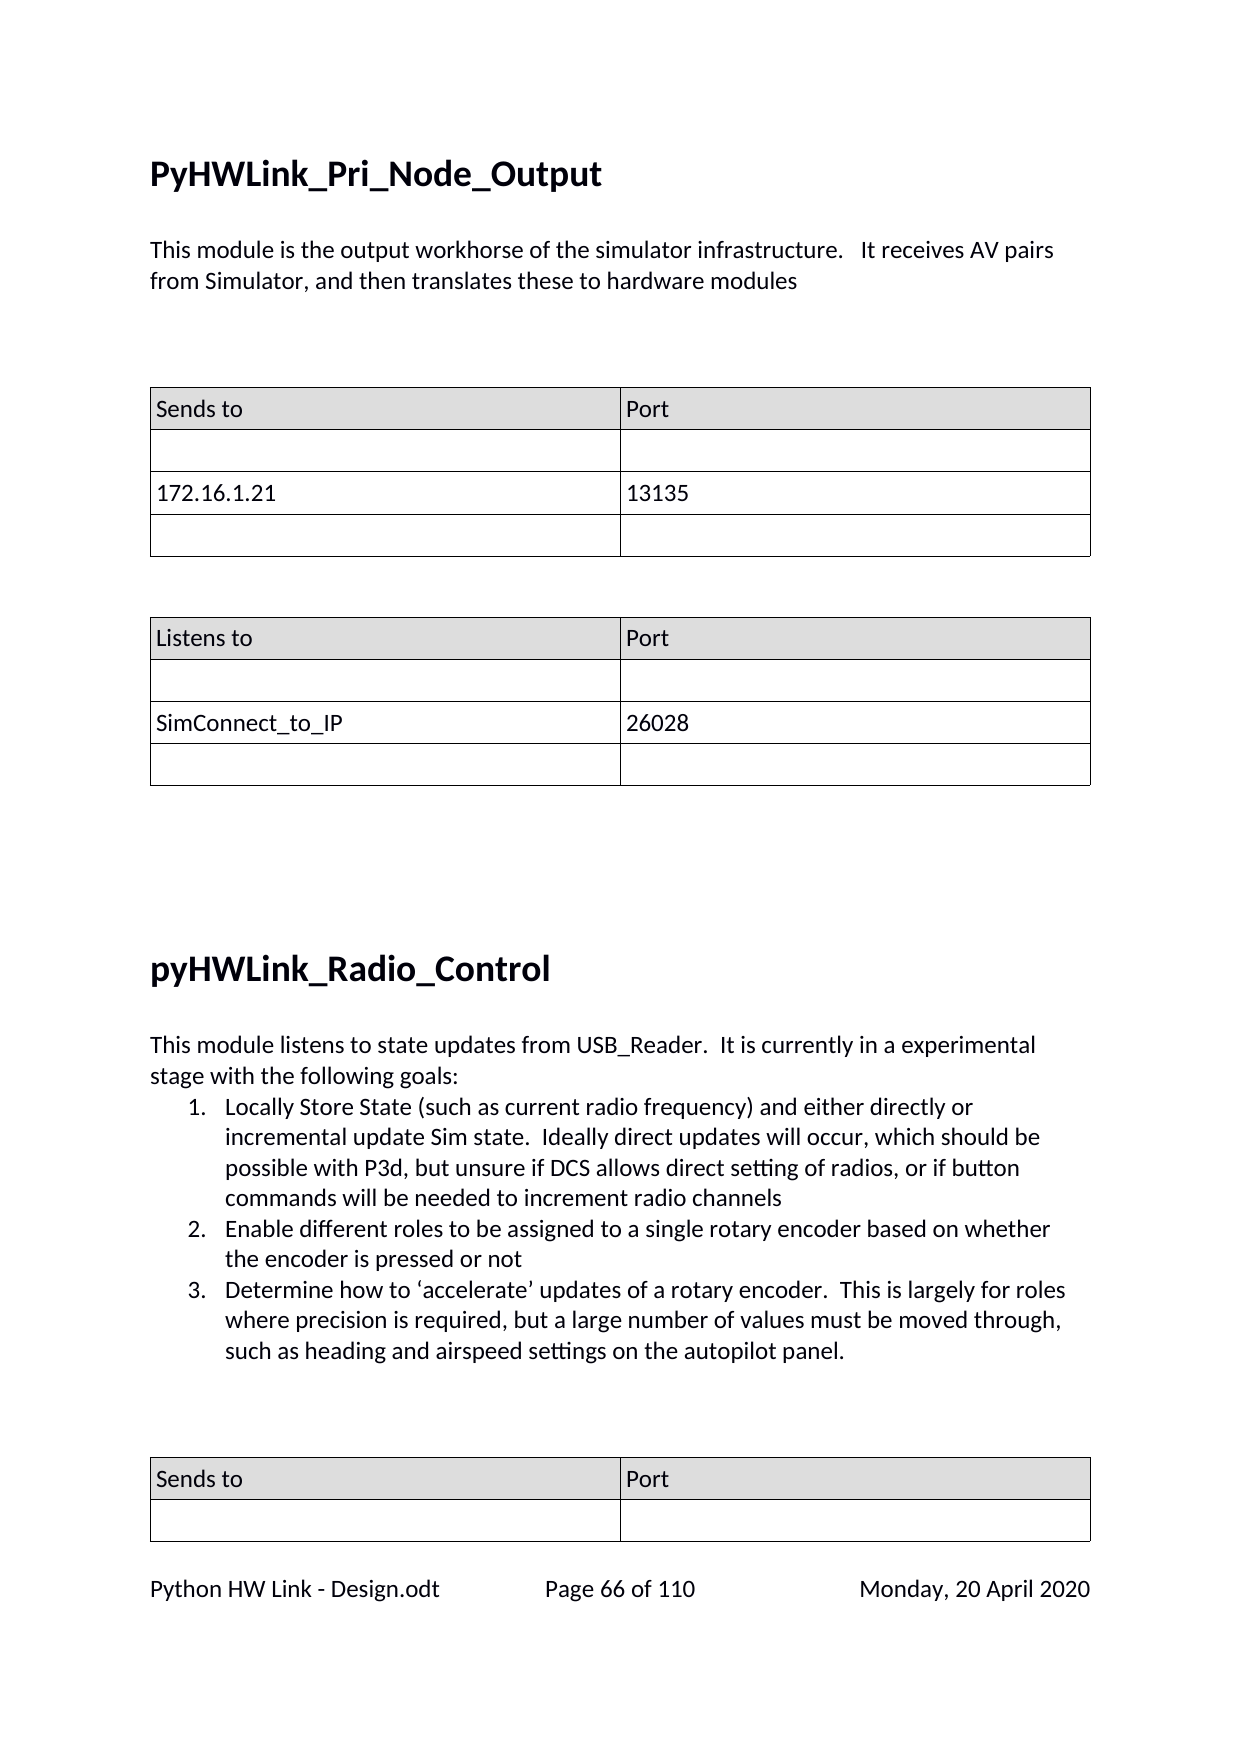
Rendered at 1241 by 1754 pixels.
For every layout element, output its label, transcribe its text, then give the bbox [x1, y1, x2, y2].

table_cell [621, 430, 1090, 471]
table_cell [621, 515, 1090, 556]
table_cell [151, 660, 620, 701]
table_cell SimConnect_to_IP [151, 702, 620, 743]
table_cell 13135 [621, 472, 1090, 513]
table_cell [151, 515, 620, 556]
subtitle pyHWLink_Radio_Control [150, 945, 1090, 991]
table_header Port [621, 1458, 1090, 1499]
table_cell [151, 744, 620, 785]
table_cell 26028 [621, 702, 1090, 743]
list Determine how to ‘accelerate’ updates of a rotary encoder. This is largely for roles where precision is required, but a large number of values must be moved through, such as heading and airspeed settings on the autopilot panel. [187, 1274, 1090, 1365]
table_cell 172.16.1.21 [151, 472, 620, 513]
subtitle PyHWLink_Pri_Node_Output [150, 150, 1090, 196]
table_cell [151, 430, 620, 471]
table_cell [621, 744, 1090, 785]
table_header Sends to [151, 1458, 620, 1499]
table_header Port [621, 618, 1090, 659]
table_cell [621, 660, 1090, 701]
table_cell [621, 1500, 1090, 1541]
table_header Sends to [151, 388, 620, 429]
table_header Port [621, 388, 1090, 429]
list Enable different roles to be assigned to a single rotary encoder based on whether the encoder is pressed or not [187, 1213, 1090, 1274]
table_header Listens to [151, 618, 620, 659]
text This module is the output workhorse of the simulator infrastructure. It receives AV pairs from Simulator, and then translates these to hardware modules [150, 235, 1090, 296]
list Locally Store State (such as current radio frequency) and either directly or incremental update Sim state. Ideally direct updates will occur, which should be possible with P3d, but unsure if DCS allows direct setting of radios, or if button commands will be needed to increment radio channels [187, 1091, 1090, 1213]
table_cell [151, 1500, 620, 1541]
text This module listens to state updates from USB_Reader. It is currently in a experimental stage with the following goals: [150, 1029, 1090, 1091]
